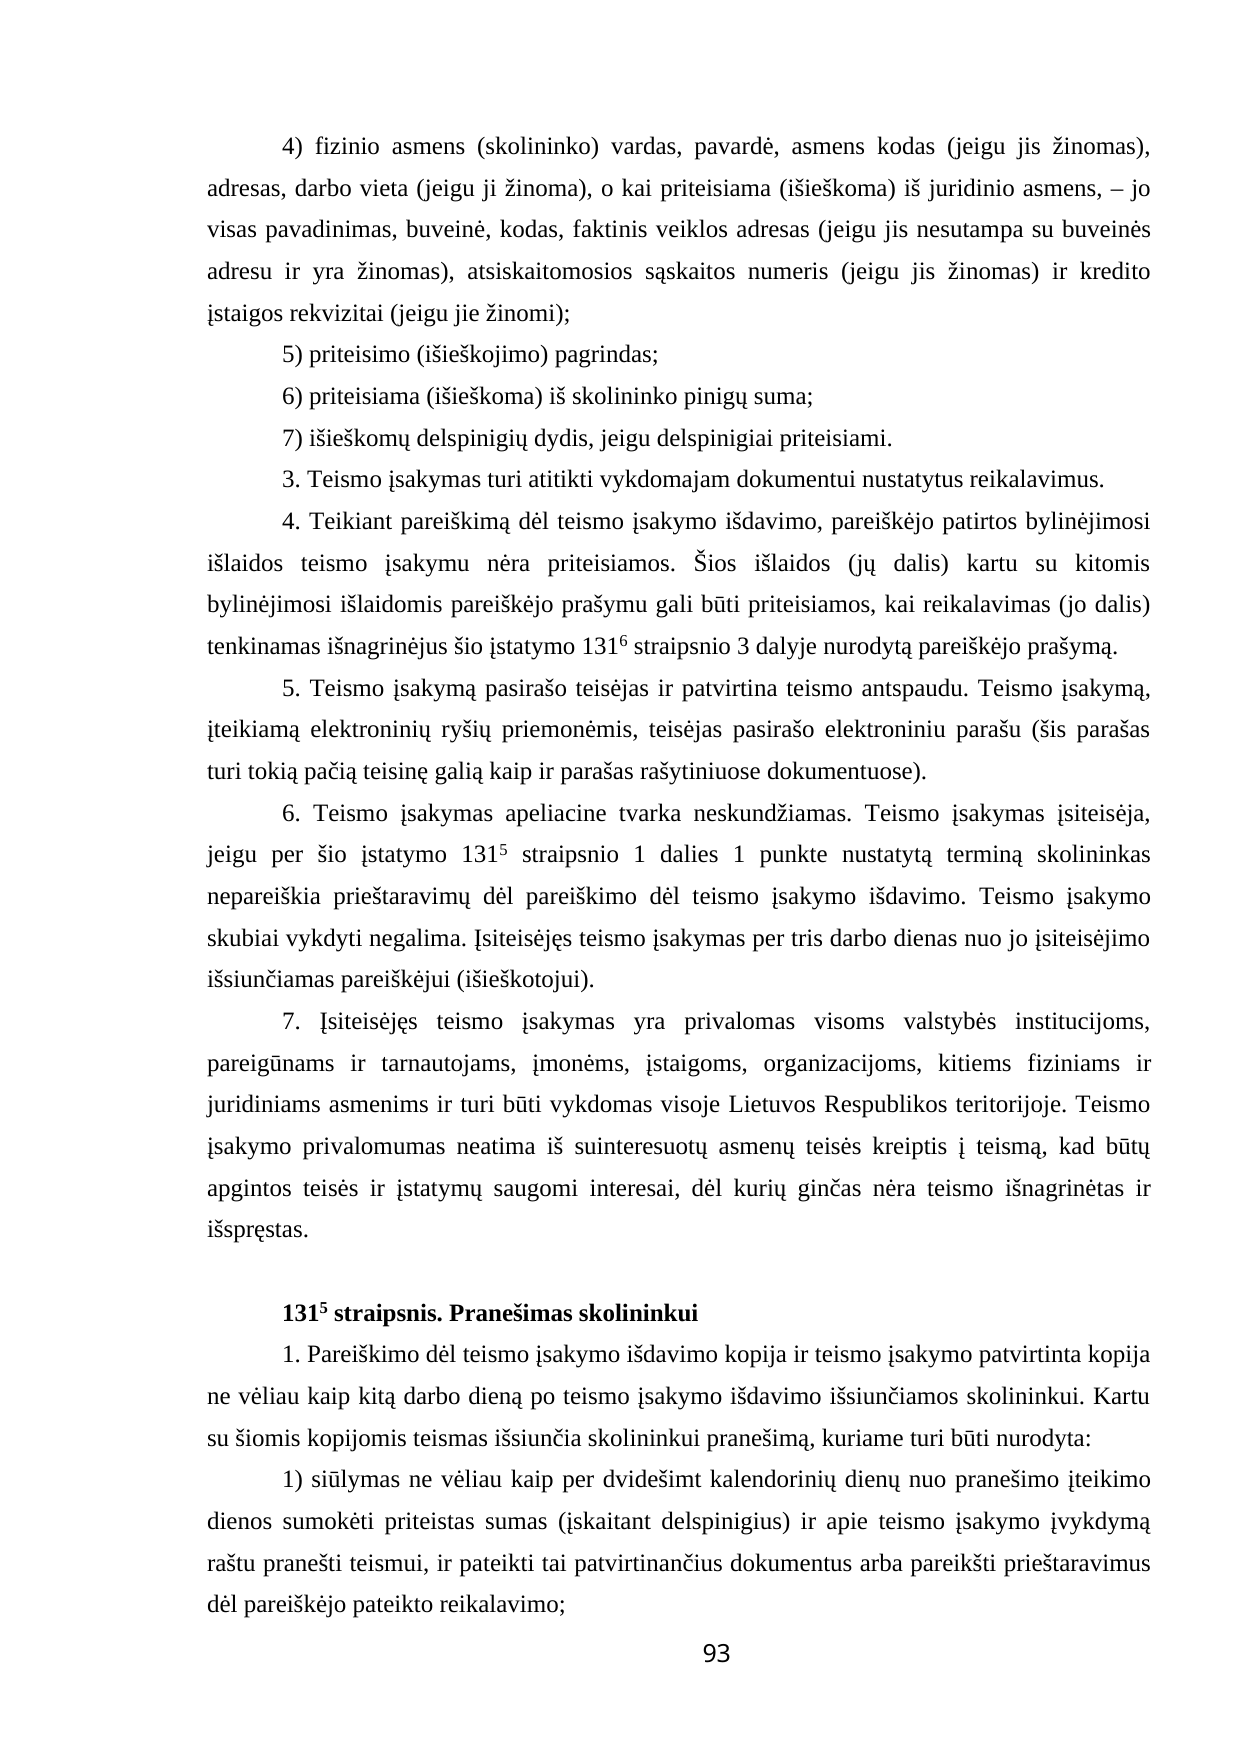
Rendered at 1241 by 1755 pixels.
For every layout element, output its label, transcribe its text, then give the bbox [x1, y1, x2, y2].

text 7. Įsiteisėjęs teismo įsakymas yra privalomas visoms valstybės institucijoms, pareigūnams ir tarnautojams, įmonėms, įstaigoms, organizacijoms, kitiems fiziniams ir juridiniams asmenims ir turi būti vykdomas visoje Lietuvos Respublikos teritorijoje. Teismo įsakymo privalomumas neatima iš suinteresuotų asmenų teisės kreiptis į teismą, kad būtų apgintos teisės ir įstatymų saugomi interesai, dėl kurių ginčas nėra teismo išnagrinėtas ir išspręstas. [207, 993, 1152, 1243]
text 6) priteisiama (išieškoma) iš skolininko pinigų suma; [207, 368, 1152, 410]
text 6. Teismo įsakymas apeliacine tvarka neskundžiamas. Teismo įsakymas įsiteisėja, jeigu per šio įstatymo 1315 straipsnio 1 dalies 1 punkte nustatytą terminą skolininkas nepareiškia prieštaravimų dėl pareiškimo dėl teismo įsakymo išdavimo. Teismo įsakymo skubiai vykdyti negalima. Įsiteisėjęs teismo įsakymas per tris darbo dienas nuo jo įsiteisėjimo išsiunčiamas pareiškėjui (išieškotojui). [207, 785, 1152, 993]
text 1. Pareiškimo dėl teismo įsakymo išdavimo kopija ir teismo įsakymo patvirtinta kopija ne vėliau kaip kitą darbo dieną po teismo įsakymo išdavimo išsiunčiamos skolininkui. Kartu su šiomis kopijomis teismas išsiunčia skolininkui pranešimą, kuriame turi būti nurodyta: [207, 1326, 1152, 1451]
text 4. Teikiant pareiškimą dėl teismo įsakymo išdavimo, pareiškėjo patirtos bylinėjimosi išlaidos teismo įsakymu nėra priteisiamos. Šios išlaidos (jų dalis) kartu su kitomis bylinėjimosi išlaidomis pareiškėjo prašymu gali būti priteisiamos, kai reikalavimas (jo dalis) tenkinamas išnagrinėjus šio įstatymo 1316 straipsnio 3 dalyje nurodytą pareiškėjo prašymą. [207, 493, 1152, 660]
text 5) priteisimo (išieškojimo) pagrindas; [207, 326, 1152, 368]
text 7) išieškomų delspinigių dydis, jeigu delspinigiai priteisiami. [207, 410, 1152, 451]
text 5. Teismo įsakymą pasirašo teisėjas ir patvirtina teismo antspaudu. Teismo įsakymą, įteikiamą elektroninių ryšių priemonėmis, teisėjas pasirašo elektroniniu parašu (šis parašas turi tokią pačią teisinę galią kaip ir parašas rašytiniuose dokumentuose). [207, 660, 1152, 785]
text 1315 straipsnis. Pranešimas skolininkui [207, 1285, 1152, 1326]
text 3. Teismo įsakymas turi atitikti vykdomajam dokumentui nustatytus reikalavimus. [207, 451, 1152, 493]
text 1) siūlymas ne vėliau kaip per dvidešimt kalendorinių dienų nuo pranešimo įteikimo dienos sumokėti priteistas sumas (įskaitant delspinigius) ir apie teismo įsakymo įvykdymą raštu pranešti teismui, ir pateikti tai patvirtinančius dokumentus arba pareikšti prieštaravimus dėl pareiškėjo pateikto reikalavimo; [207, 1451, 1152, 1618]
text 4) fizinio asmens (skolininko) vardas, pavardė, asmens kodas (jeigu jis žinomas), adresas, darbo vieta (jeigu ji žinoma), o kai priteisiama (išieškoma) iš juridinio asmens, – jo visas pavadinimas, buveinė, kodas, faktinis veiklos adresas (jeigu jis nesutampa su buveinės adresu ir yra žinomas), atsiskaitomosios sąskaitos numeris (jeigu jis žinomas) ir kredito įstaigos rekvizitai (jeigu jie žinomi); [207, 118, 1152, 326]
